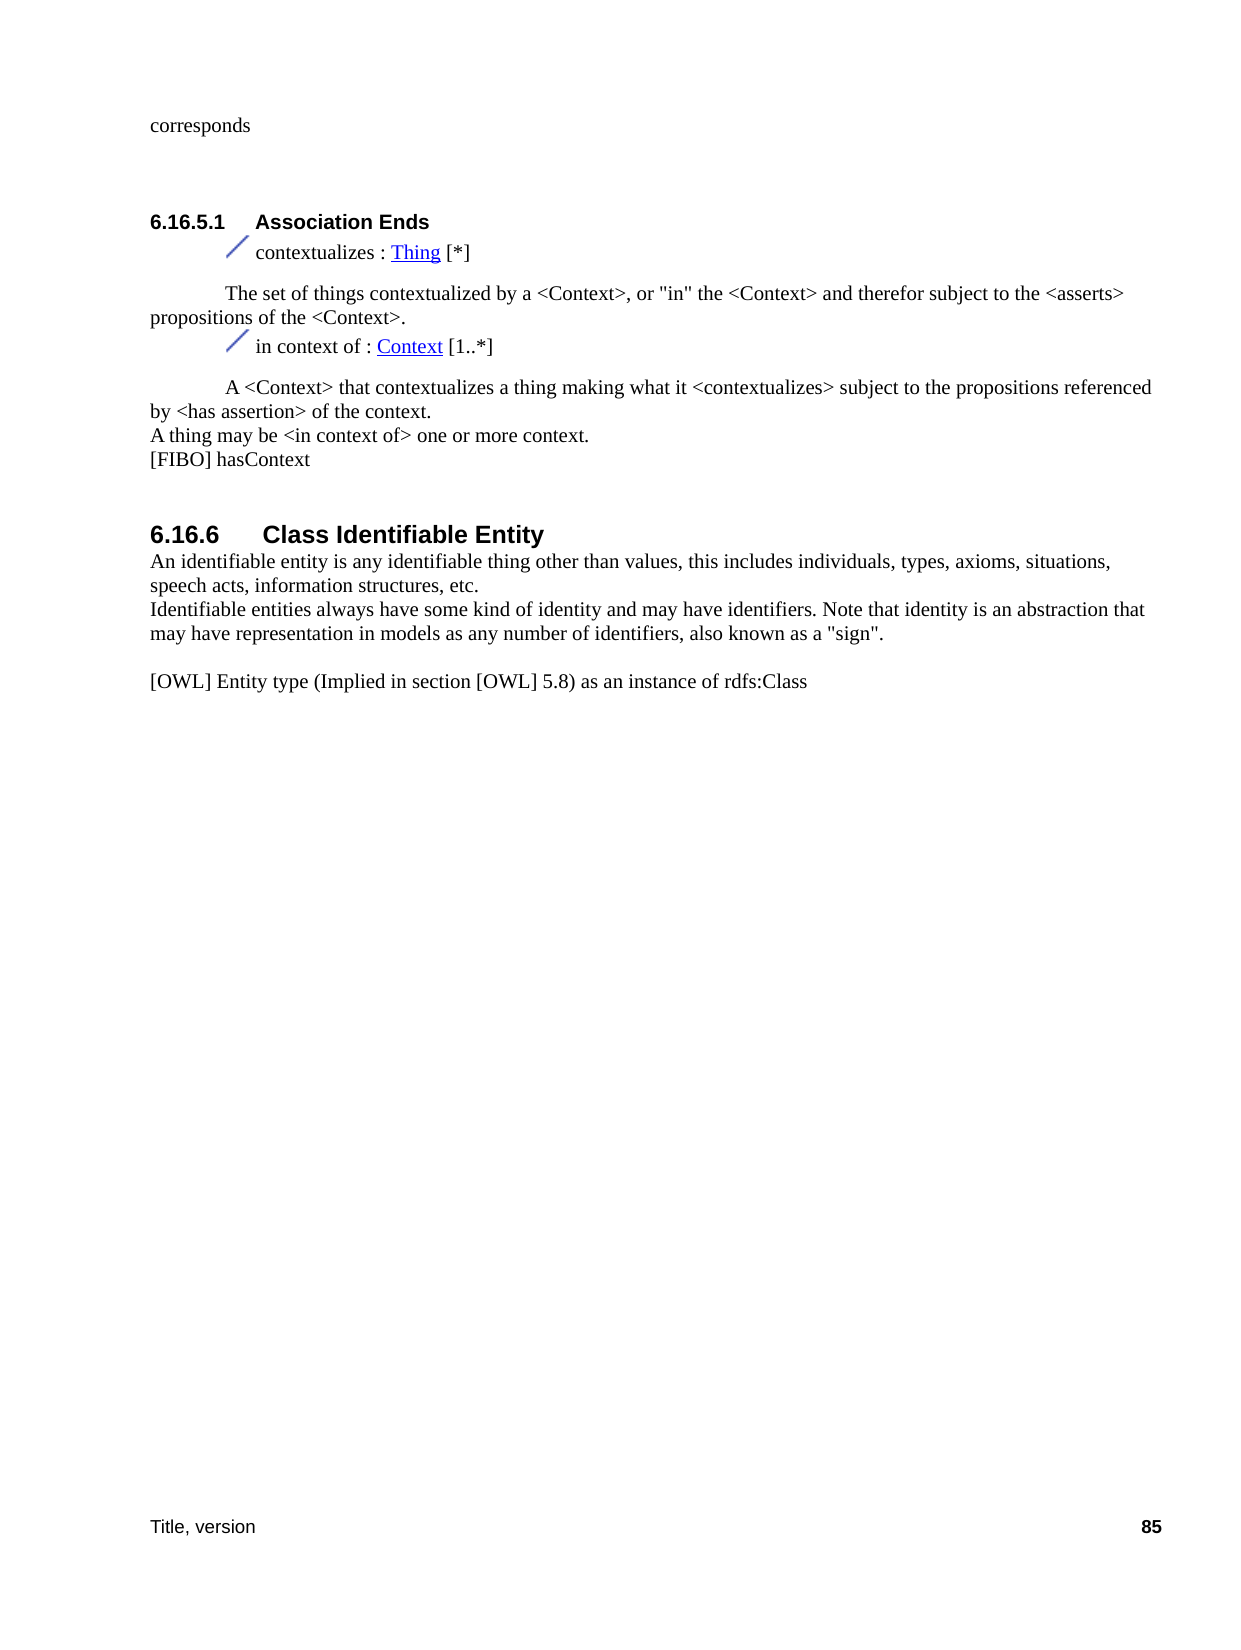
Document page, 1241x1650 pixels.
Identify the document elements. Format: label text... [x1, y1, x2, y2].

text corresponds [150, 112, 1165, 185]
picture [225, 328, 251, 354]
text The set of things contextualized by a <Context>, or "in" the <Context> and therefor subject to the <asserts> propositions of the <Context>. [150, 281, 1165, 329]
text in context of : Context [1..*] [150, 329, 1165, 358]
text A <Context> that contextualizes a thing making what it <contextualizes> subject to the propositions referenced by <has assertion> of the context. A thing may be <in context of> one or more context. [FIBO] hasContext [150, 375, 1165, 471]
text contextualizes : Thing [*] [150, 234, 1165, 264]
text An identifiable entity is any identifiable thing other than values, this includes individuals, types, axioms, situations, speech acts, information structures, etc. Identifiable entities always have some kind of identity and may have identifiers. Note that identity is an abstraction that may have representation in models as any number of identifiers, also known as a "sign". [OWL] Entity type (Implied in section [OWL] 5.8) as an instance of rdfs:Class [150, 549, 1165, 717]
picture [225, 234, 251, 260]
subtitle Association Ends [150, 210, 1165, 234]
subtitle Class Identifiable Entity [150, 520, 1165, 549]
